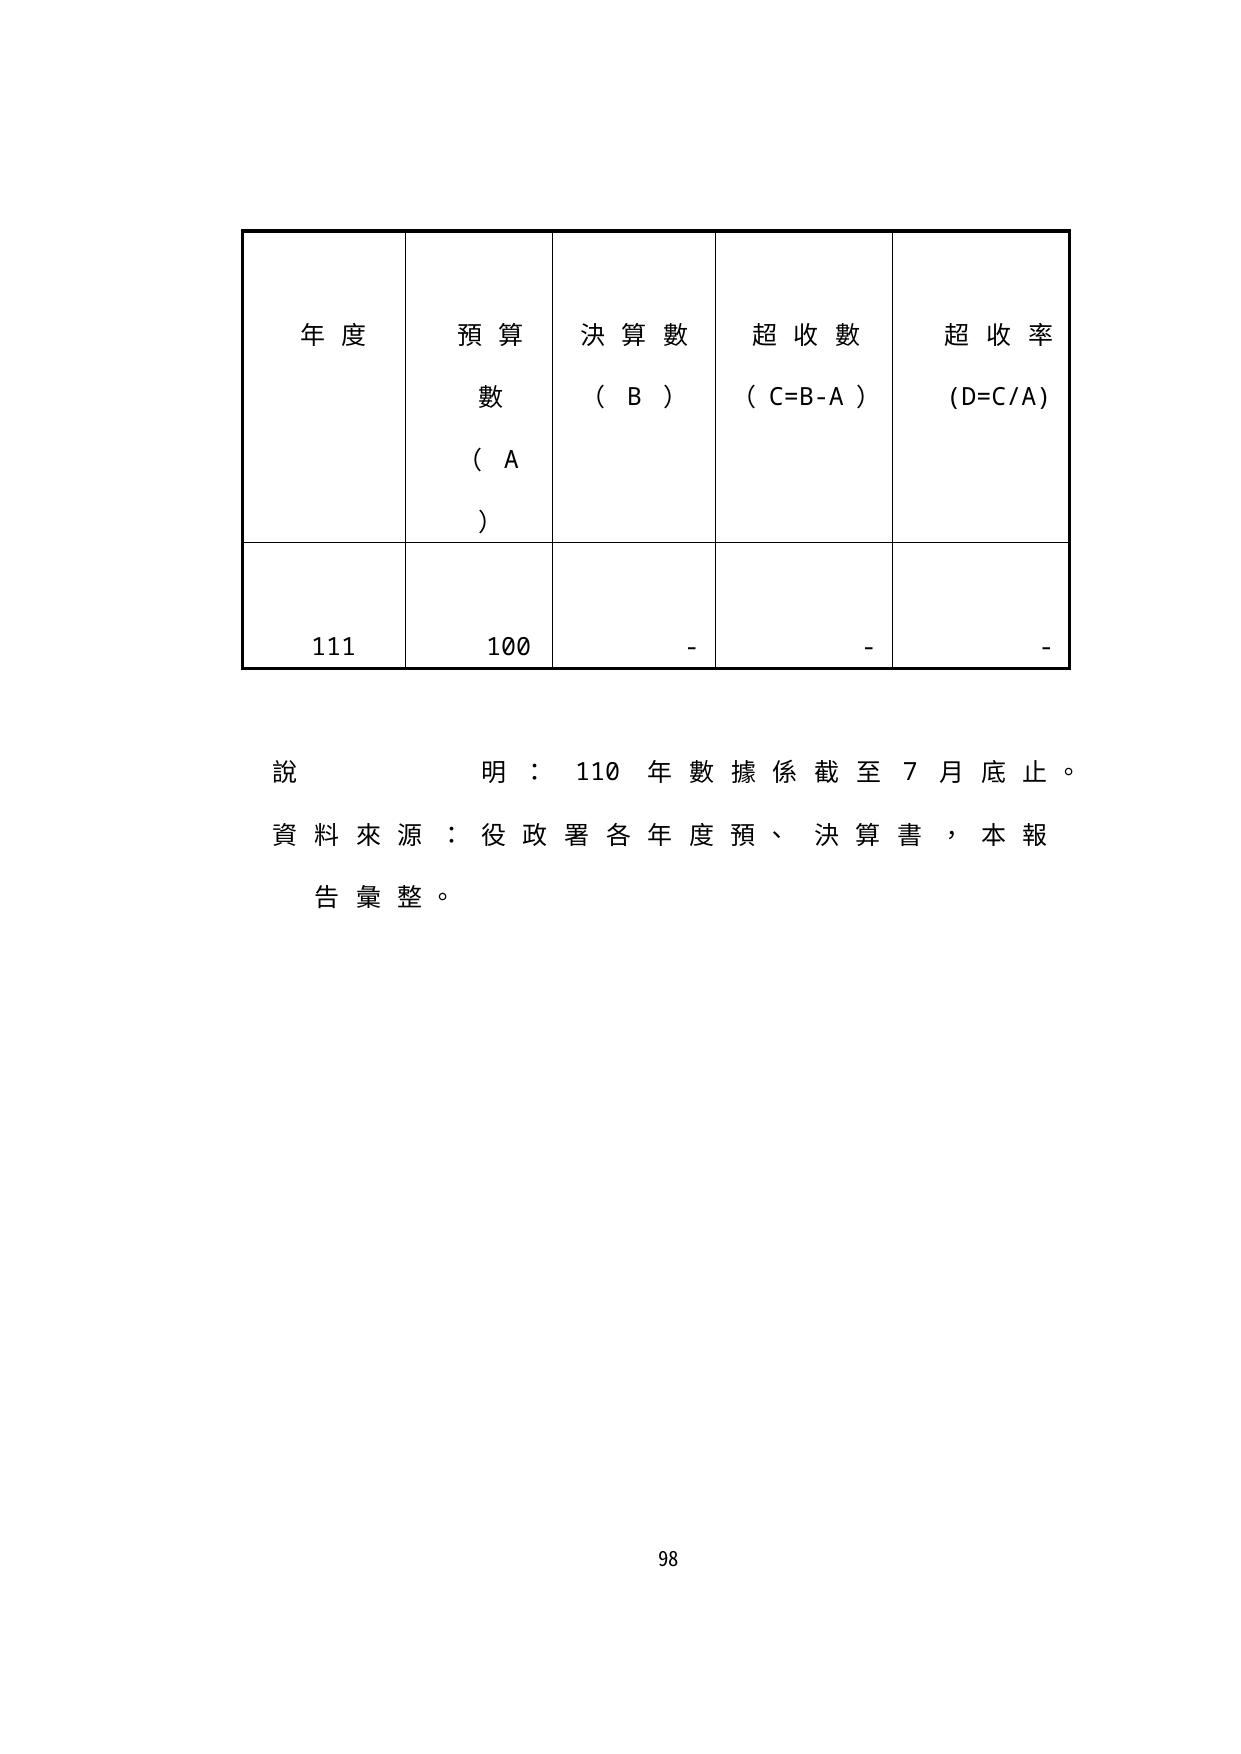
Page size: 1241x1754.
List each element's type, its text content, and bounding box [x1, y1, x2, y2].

table_header 決算數（B） [553, 233, 715, 542]
table_header 超收數（C=B-A） [716, 233, 892, 542]
text 資料來源：役政署各年度預、決算書，本報告彙整。 [240, 792, 1056, 917]
table_cell - [893, 543, 1068, 667]
table_cell - [553, 543, 715, 667]
text 說 明：110年數據係截至7月底止。 [240, 729, 1056, 792]
table_header 年度 [244, 233, 405, 542]
table_cell 111 [244, 543, 405, 667]
table_header 預算數（A） [406, 233, 552, 542]
table_cell - [716, 543, 892, 667]
table_cell 100 [406, 543, 552, 667]
table_header 超收率(D=C/A) [893, 233, 1068, 542]
